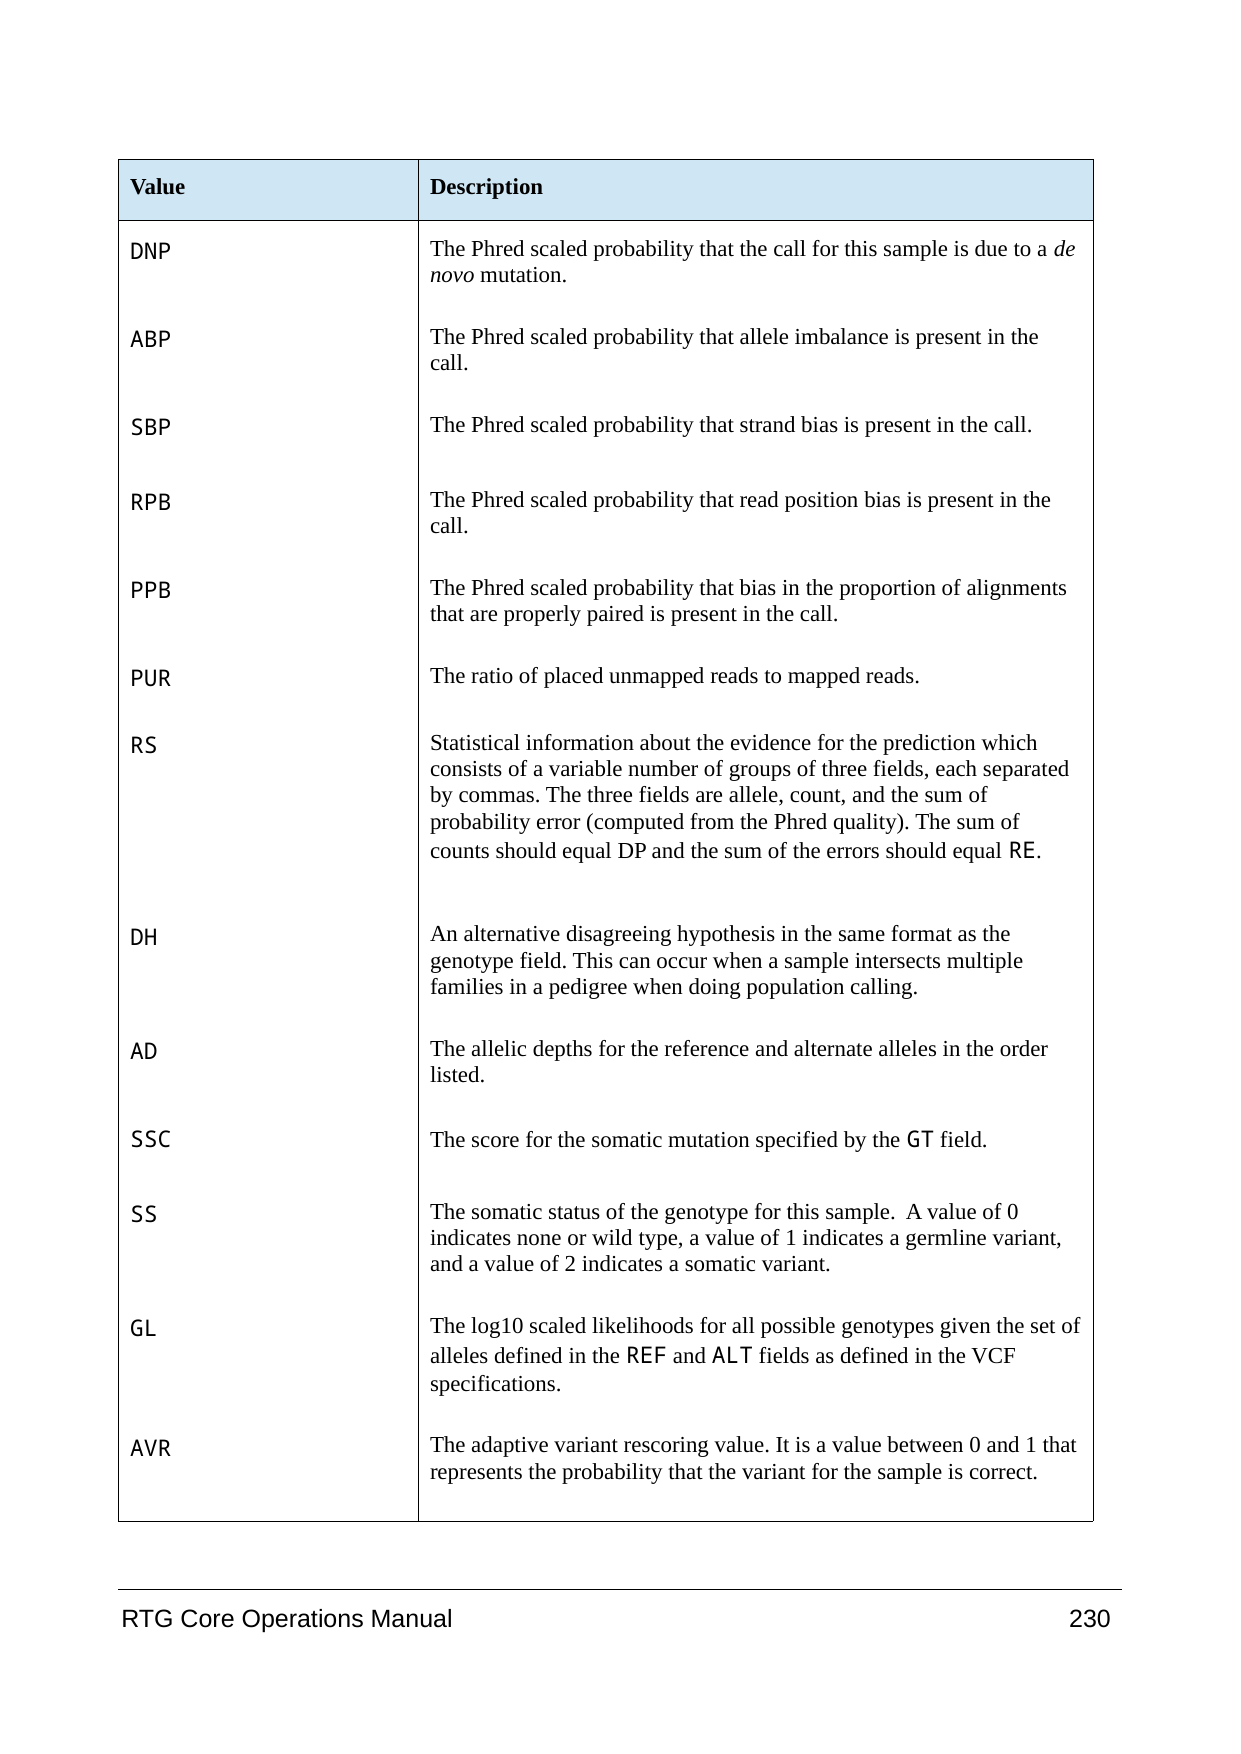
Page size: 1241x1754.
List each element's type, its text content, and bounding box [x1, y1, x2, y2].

table_cell ABP [119, 309, 418, 396]
table_cell The somatic status of the genotype for this sample. A value of 0 indicates none or wild type, a value of 1 indicates a germline variant, and a value of 2 indicates a somatic variant. [419, 1183, 1093, 1297]
table_cell The score for the somatic mutation specified by the GT field. [419, 1108, 1093, 1183]
table_cell The Phred scaled probability that strand bias is present in the call. [419, 396, 1093, 471]
table_header Value [119, 160, 418, 220]
table_cell An alternative disagreeing hypothesis in the same format as the genotype field. This can occur when a sample intersects multiple families in a pedigree when doing population calling. [419, 906, 1093, 1020]
table_cell SS [119, 1183, 418, 1297]
table_cell PUR [119, 648, 418, 714]
table_cell DNP [119, 221, 418, 308]
table_cell SBP [119, 396, 418, 471]
table_header Description [419, 160, 1093, 220]
table_cell The allelic depths for the reference and alternate alleles in the order listed. [419, 1020, 1093, 1108]
table_cell DH [119, 906, 418, 1020]
table_cell SSC [119, 1108, 418, 1183]
table_cell RPB [119, 471, 418, 559]
table_cell The adaptive variant rescoring value. It is a value between 0 and 1 that represents the probability that the variant for the sample is correct. [419, 1417, 1093, 1521]
table_cell The Phred scaled probability that the call for this sample is due to a de novo mutation. [419, 221, 1093, 308]
table_cell The ratio of placed unmapped reads to mapped reads. [419, 648, 1093, 714]
table_cell The Phred scaled probability that read position bias is present in the call. [419, 471, 1093, 559]
table_cell AD [119, 1020, 418, 1108]
table_cell The Phred scaled probability that bias in the proportion of alignments that are properly paired is present in the call. [419, 560, 1093, 647]
table_cell The log10 scaled likelihoods for all possible genotypes given the set of alleles defined in the REF and ALT fields as defined in the VCF specifications. [419, 1298, 1093, 1417]
table_cell RS [119, 714, 418, 906]
table_cell Statistical information about the evidence for the prediction which consists of a variable number of groups of three fields, each separated by commas. The three fields are allele, count, and the sum of probability error (computed from the Phred quality). The sum of counts should equal DP and the sum of the errors should equal RE. [419, 714, 1093, 906]
table_cell PPB [119, 560, 418, 647]
table_cell The Phred scaled probability that allele imbalance is present in the call. [419, 309, 1093, 396]
table_cell AVR [119, 1417, 418, 1521]
table_cell GL [119, 1298, 418, 1417]
